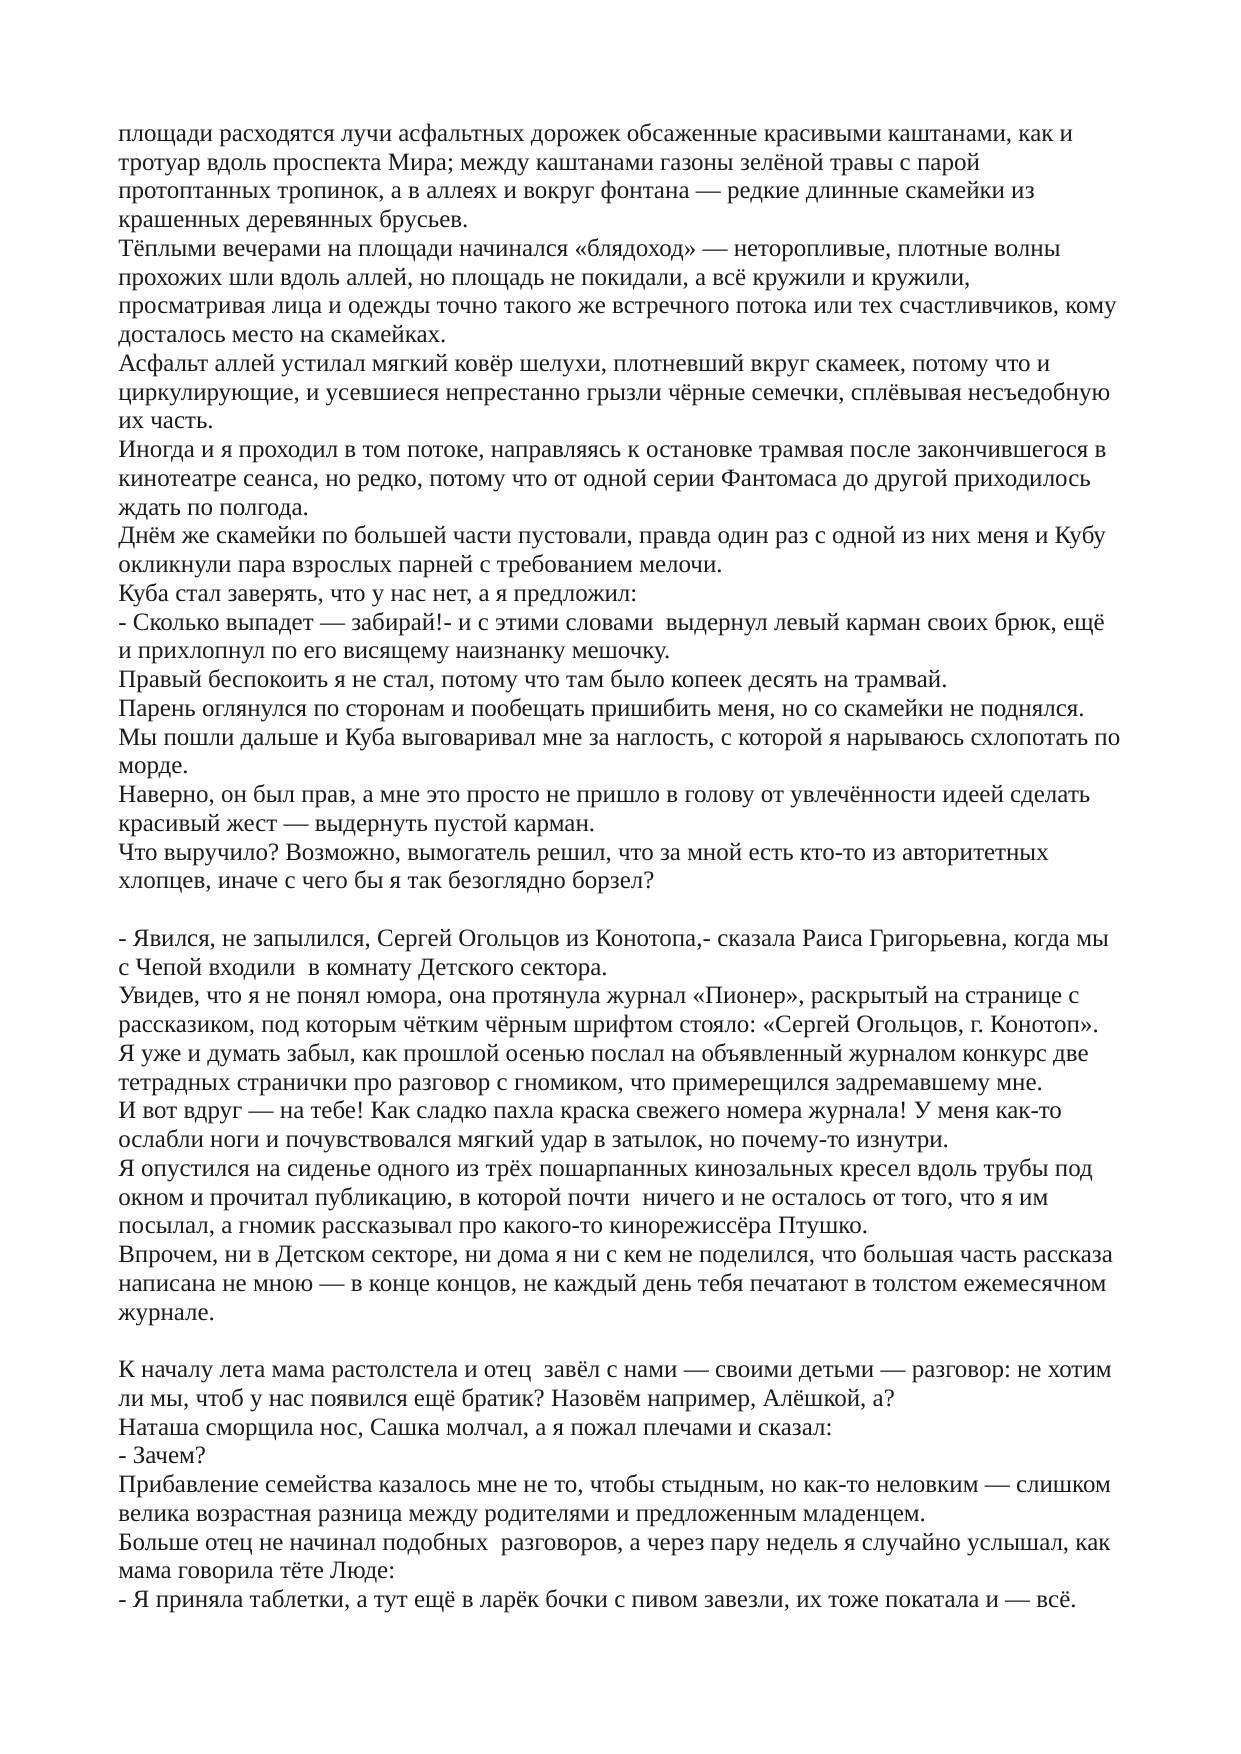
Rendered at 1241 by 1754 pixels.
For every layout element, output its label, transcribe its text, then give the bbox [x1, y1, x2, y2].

text - Зачем? [118, 1441, 1122, 1469]
text Впрочем, ни в Детском секторе, ни дома я ни с кем не поделился, что большая часть рассказа написана не мною — в конце концов, не каждый день тебя печатают в толстом ежемесячном журнале. [118, 1239, 1122, 1326]
text - Я приняла таблетки, а тут ещё в ларёк бочки с пивом завезли, их тоже покатала и — всё. [118, 1584, 1122, 1613]
text И вот вдруг — на тебе! Как сладко пахла краска свежего номера журнала! У меня как-то ослабли ноги и почувствовался мягкий удар в затылок, но почему-то изнутри. [118, 1096, 1122, 1153]
text Мы пошли дальше и Куба выговаривал мне за наглость, с которой я нарываюсь схлопотать по морде. [118, 722, 1122, 779]
text Наташа сморщила нос, Сашка молчал, а я пожал плечами и сказал: [118, 1412, 1122, 1441]
text Больше отец не начинал подобных разговоров, а через пару недель я случайно услышал, как мама говорила тёте Люде: [118, 1527, 1122, 1584]
text Прибавление семейства казалось мне не то, чтобы стыдным, но как-то неловким — слишком велика возрастная разница между родителями и предложенным младенцем. [118, 1469, 1122, 1527]
text Иногда и я проходил в том потоке, направляясь к остановке трамвая после закончившегося в кинотеатре сеанса, но редко, потому что от одной серии Фантомаса до другой приходилось ждать по полгода. [118, 434, 1122, 521]
text площади расходятся лучи асфальтных дорожек обсаженные красивыми каштанами, как и тротуар вдоль проспекта Мира; между каштанами газоны зелёной травы с парой протоптанных тропинок, а в аллеях и вокруг фонтана — редкие длинные скамейки из крашенных деревянных брусьев. [118, 118, 1122, 233]
text Асфальт аллей устилал мягкий ковёр шелухи, плотневший вкруг скамеек, потому что и циркулирующие, и усевшиеся непрестанно грызли чёрные семечки, сплёвывая несъедобную их часть. [118, 348, 1122, 434]
text Куба стал заверять, что у нас нет, а я предложил: [118, 578, 1122, 607]
text Увидев, что я не понял юмора, она протянула журнал «Пионер», раскрытый на странице с рассказиком, под которым чётким чёрным шрифтом стояло: «Сергей Огольцов, г. Конотоп». [118, 981, 1122, 1038]
text Парень оглянулся по сторонам и пообещать пришибить меня, но со скамейки не поднялся. [118, 693, 1122, 722]
text - Сколько выпадет — забирай!- и с этими словами выдернул левый карман своих брюк, ещё и прихлопнул по его висящему наизнанку мешочку. [118, 607, 1122, 664]
text Что выручило? Возможно, вымогатель решил, что за мной есть кто-то из авторитетных хлопцев, иначе с чего бы я так безоглядно борзел? [118, 837, 1122, 894]
text К началу лета мама растолстела и отец завёл с нами — своими детьми — разговор: не хотим ли мы, чтоб у нас появился ещё братик? Назовём например, Алёшкой, а? [118, 1354, 1122, 1412]
text Днём же скамейки по большей части пустовали, правда один раз с одной из них меня и Кубу окликнули пара взрослых парней с требованием мелочи. [118, 521, 1122, 578]
text Я опустился на сиденье одного из трёх пошарпанных кинозальных кресел вдоль трубы под окном и прочитал публикацию, в которой почти ничего и не осталось от того, что я им посылал, а гномик рассказывал про какого-то кинорежиссёра Птушко. [118, 1153, 1122, 1239]
text - Явился, не запылился, Сергей Огольцов из Конотопа,- сказала Раиса Григорьевна, когда мы с Чепой входили в комнату Детского сектора. [118, 923, 1122, 981]
text Тёплыми вечерами на площади начинался «блядоход» — неторопливые, плотные волны прохожих шли вдоль аллей, но площадь не покидали, а всё кружили и кружили, просматривая лица и одежды точно такого же встречного потока или тех счастливчиков, кому досталось место на скамейках. [118, 233, 1122, 348]
text Наверно, он был прав, а мне это просто не пришло в голову от увлечённости идеей сделать красивый жест — выдернуть пустой карман. [118, 779, 1122, 837]
text Я уже и думать забыл, как прошлой осенью послал на объявленный журналом конкурс две тетрадных странички про разговор с гномиком, что примерещился задремавшему мне. [118, 1038, 1122, 1096]
text Правый беспокоить я не стал, потому что там было копеек десять на трамвай. [118, 664, 1122, 693]
